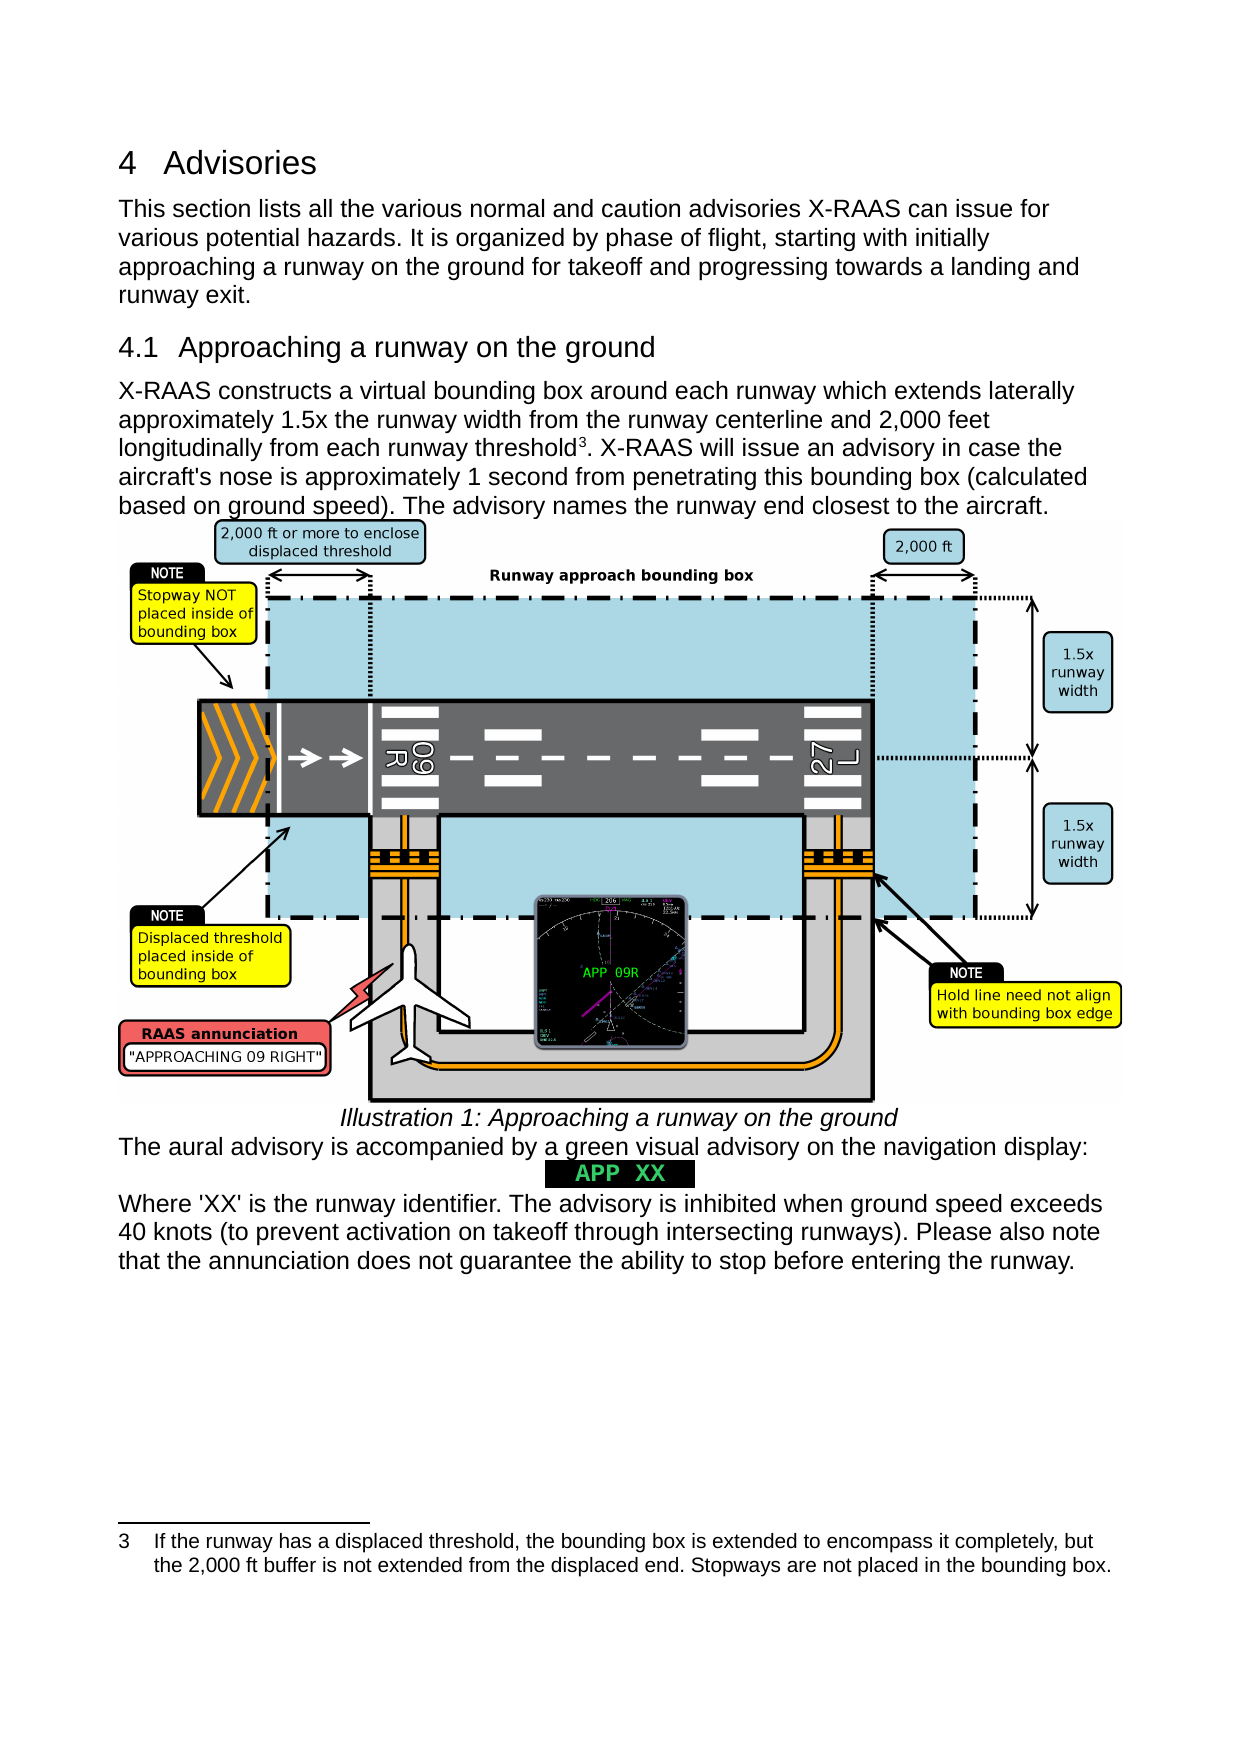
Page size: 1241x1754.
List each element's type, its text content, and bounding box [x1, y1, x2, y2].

text If the runway has a displaced threshold, the bounding box is extended to encompass it completely, but the 2,000 ft buffer is not extended from the displaced end. Stopways are not placed in the bounding box. [118, 1529, 1122, 1577]
picture [118, 519, 1123, 1103]
text Where 'XX' is the runway identifier. The advisory is inhibited when ground speed exceeds 40 knots (to prevent activation on takeoff through intersecting runways). Please also note that the annunciation does not guarantee the ability to stop before entering the runway. [118, 1188, 1122, 1275]
text X-RAAS constructs a virtual bounding box around each runway which extends laterally approximately 1.5x the runway width from the runway centerline and 2,000 feet longitudinally from each runway threshold. X-RAAS will issue an advisory in case the aircraft's nose is approximately 1 second from penetrating this bounding box (calculated based on ground speed). The advisory names the runway end closest to the aircraft. [118, 376, 1122, 519]
subtitle Approaching a runway on the ground [118, 330, 1122, 363]
text The aural advisory is accompanied by a green visual advisory on the navigation display: [118, 1131, 1122, 1160]
subtitle Advisories [118, 143, 1122, 182]
text APP XX [118, 1160, 1122, 1188]
text This section lists all the various normal and caution advisories X-RAAS can issue for various potential hazards. It is organized by phase of flight, starting with initially approaching a runway on the ground for takeoff and progressing towards a landing and runway exit. [118, 194, 1122, 309]
text Illustration 1: Approaching a runway on the ground [118, 1103, 1122, 1131]
